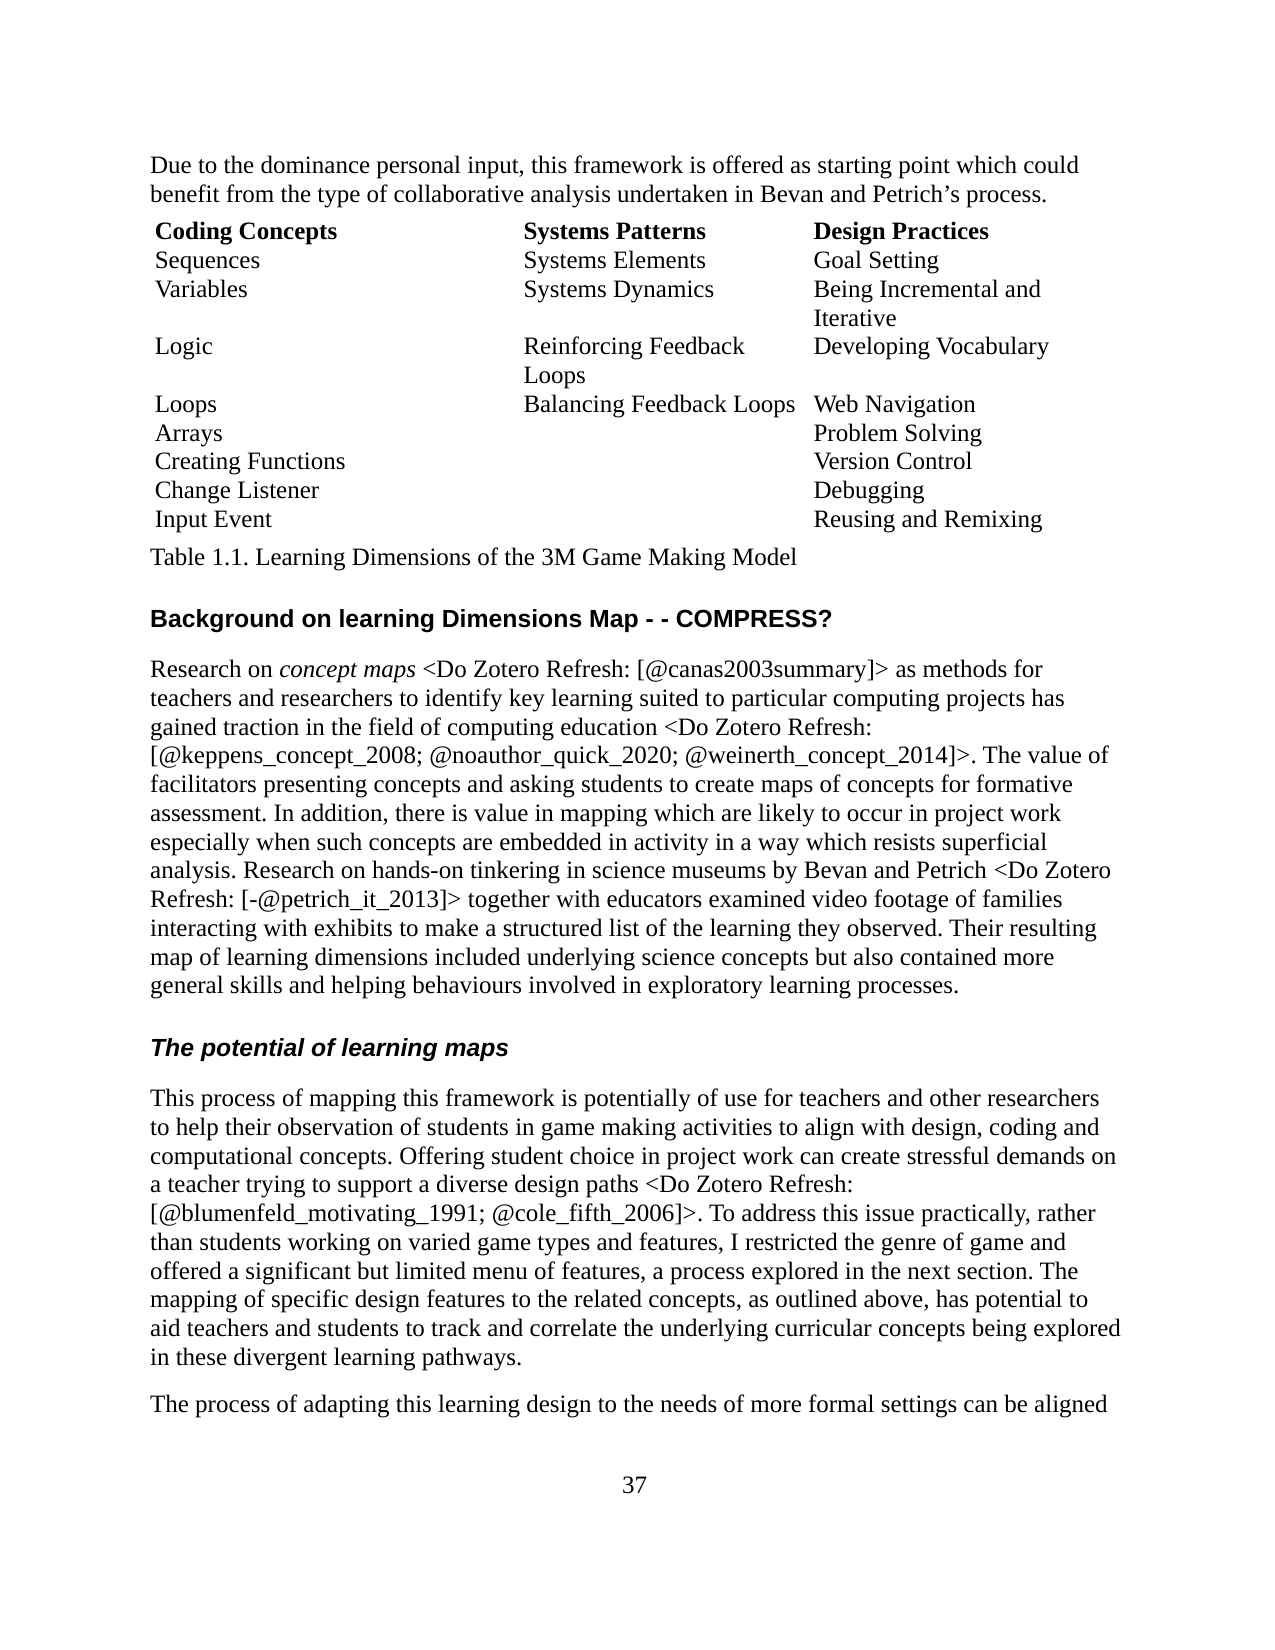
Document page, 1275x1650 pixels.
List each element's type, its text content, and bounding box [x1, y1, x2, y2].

text Research on concept maps <Do Zotero Refresh: [@canas2003summary]> as methods for teachers and researchers to identify key learning suited to particular computing projects has gained traction in the field of computing education <Do Zotero Refresh: [@keppens_concept_2008; @noauthor_quick_2020; @weinerth_concept_2014]>. The value of facilitators presenting concepts and asking students to create maps of concepts for formative assessment. In addition, there is value in mapping which are likely to occur in project work especially when such concepts are embedded in activity in a way which resists superficial analysis. Research on hands-on tinkering in science museums by Bevan and Petrich <Do Zotero Refresh: [-@petrich_it_2013]> together with educators examined video footage of families interacting with exhibits to make a structured list of the learning they observed. Their resulting map of learning dimensions included underlying science concepts but also contained more general skills and helping behaviours involved in exploratory learning processes. [150, 654, 1125, 999]
table_cell Debugging [809, 475, 1125, 504]
subtitle The potential of learning maps [150, 1033, 1125, 1062]
table_header Design Practices [809, 216, 1125, 245]
table_cell Input Event [150, 504, 519, 533]
table_cell Change Listener [150, 475, 519, 504]
table_cell Version Control [809, 446, 1125, 475]
table_cell [519, 446, 809, 475]
table_cell [519, 504, 809, 533]
table_cell Goal Setting [809, 245, 1125, 274]
table_cell Logic [150, 331, 519, 389]
table_cell [519, 418, 809, 446]
text Table 1.1. Learning Dimensions of the 3M Game Making Model [150, 542, 1125, 570]
table_header Systems Patterns [519, 216, 809, 245]
table_cell Web Navigation [809, 389, 1125, 418]
table_cell Variables [150, 274, 519, 331]
table_cell Reinforcing Feedback Loops [519, 331, 809, 389]
subtitle Background on learning Dimensions Map - - COMPRESS? [150, 604, 1125, 633]
table_cell Systems Elements [519, 245, 809, 274]
table_cell Problem Solving [809, 418, 1125, 446]
table_cell Sequences [150, 245, 519, 274]
table_cell Creating Functions [150, 446, 519, 475]
table_cell Loops [150, 389, 519, 418]
text The process of adapting this learning design to the needs of more formal settings can be aligned [150, 1389, 1125, 1417]
table_cell Reusing and Remixing [809, 504, 1125, 533]
table_cell Developing Vocabulary [809, 331, 1125, 389]
table_cell Balancing Feedback Loops [519, 389, 809, 418]
text Due to the dominance personal input, this framework is offered as starting point which could benefit from the type of collaborative analysis undertaken in Bevan and Petrich’s process. [150, 150, 1125, 207]
table_cell Systems Dynamics [519, 274, 809, 331]
table_cell Being Incremental and Iterative [809, 274, 1125, 331]
table_cell [519, 475, 809, 504]
table_header Coding Concepts [150, 216, 519, 245]
text This process of mapping this framework is potentially of use for teachers and other researchers to help their observation of students in game making activities to align with design, coding and computational concepts. Offering student choice in project work can create stressful demands on a teacher trying to support a diverse design paths <Do Zotero Refresh: [@blumenfeld_motivating_1991; @cole_fifth_2006]>. To address this issue practically, rather than students working on varied game types and features, I restricted the genre of game and offered a significant but limited menu of features, a process explored in the next section. The mapping of specific design features to the related concepts, as outlined above, has potential to aid teachers and students to track and correlate the underlying curricular concepts being explored in these divergent learning pathways. [150, 1083, 1125, 1371]
table_cell Arrays [150, 418, 519, 446]
